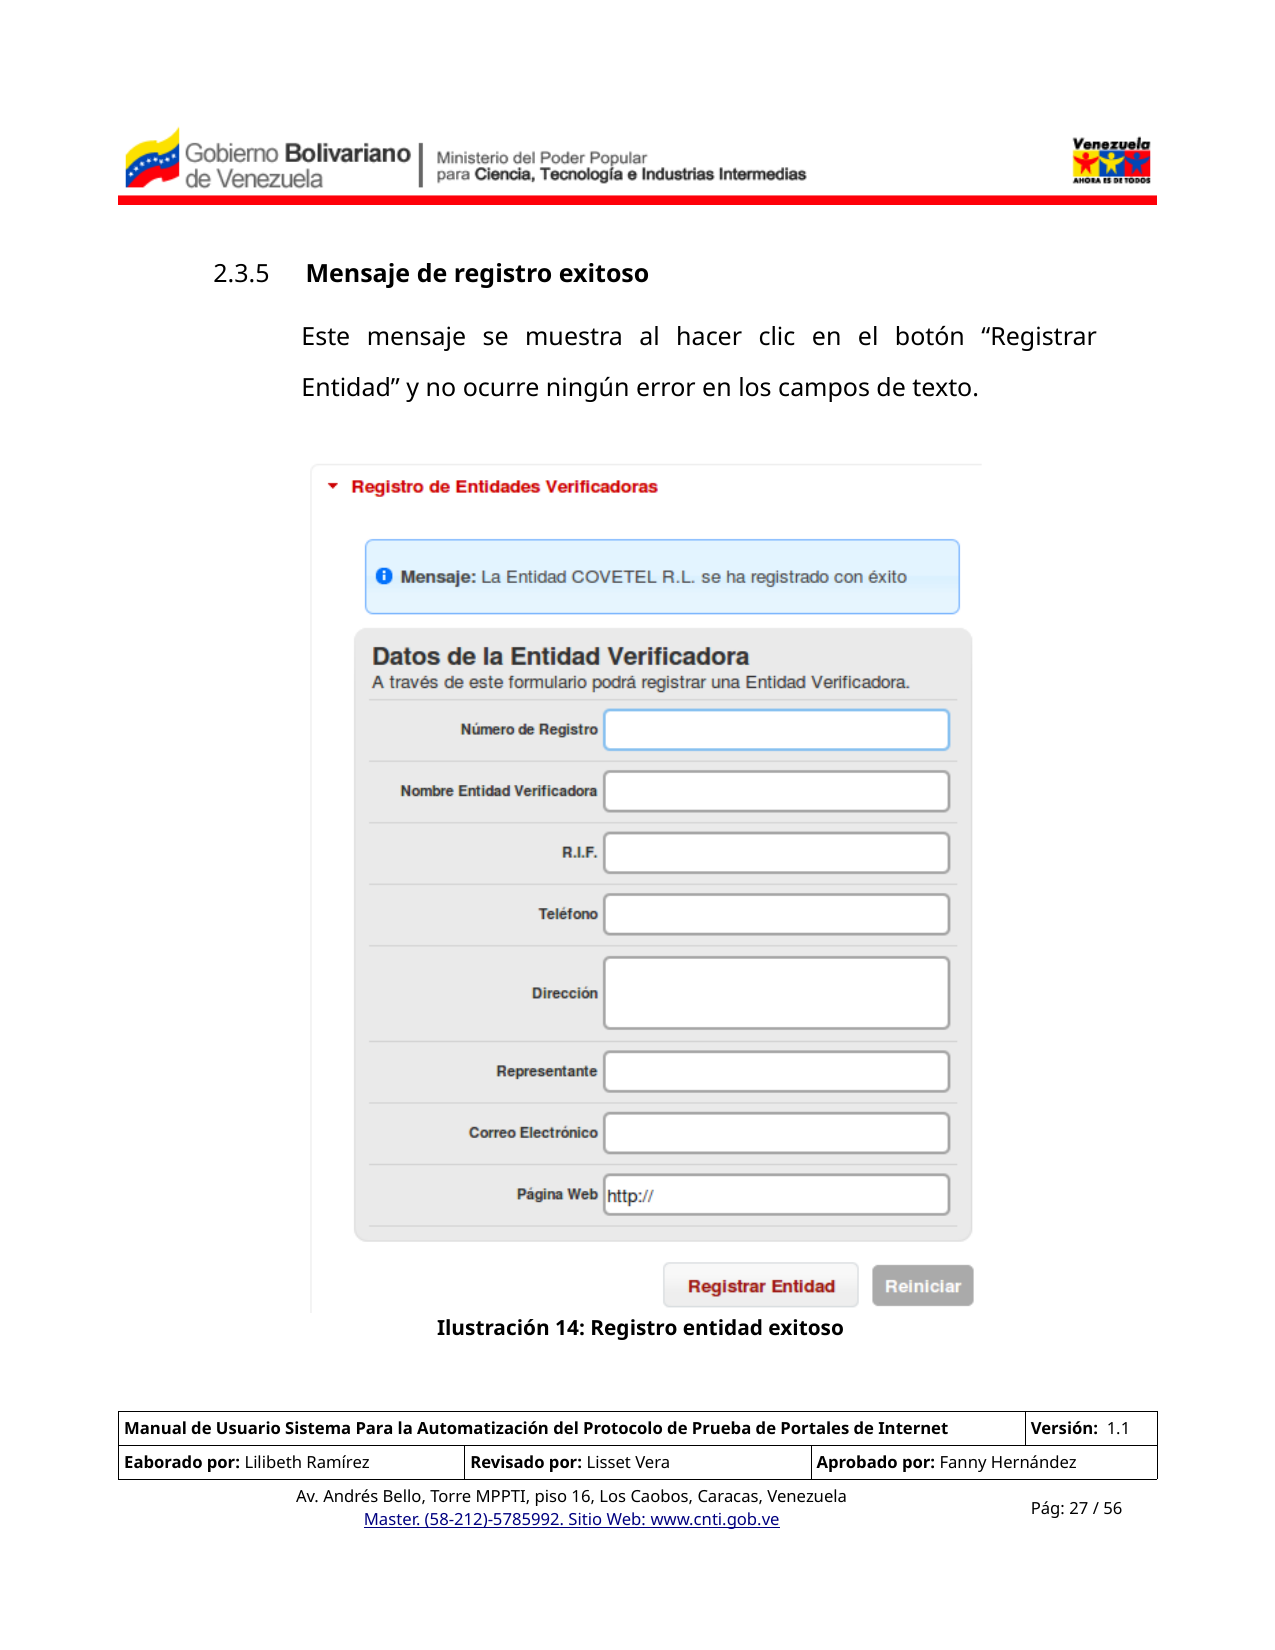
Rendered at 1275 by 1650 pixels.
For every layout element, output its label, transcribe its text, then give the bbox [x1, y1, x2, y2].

text Ilustración 14: Registro entidad exitoso [288, 1313, 992, 1341]
text Este mensaje se muestra al hacer clic en el botón “Registrar Entidad” y no ocurre ningún error en los campos de texto. [301, 318, 1098, 403]
subtitle Mensaje de registro exitoso [118, 255, 1157, 289]
picture [118, 119, 1157, 205]
picture [305, 460, 982, 1313]
